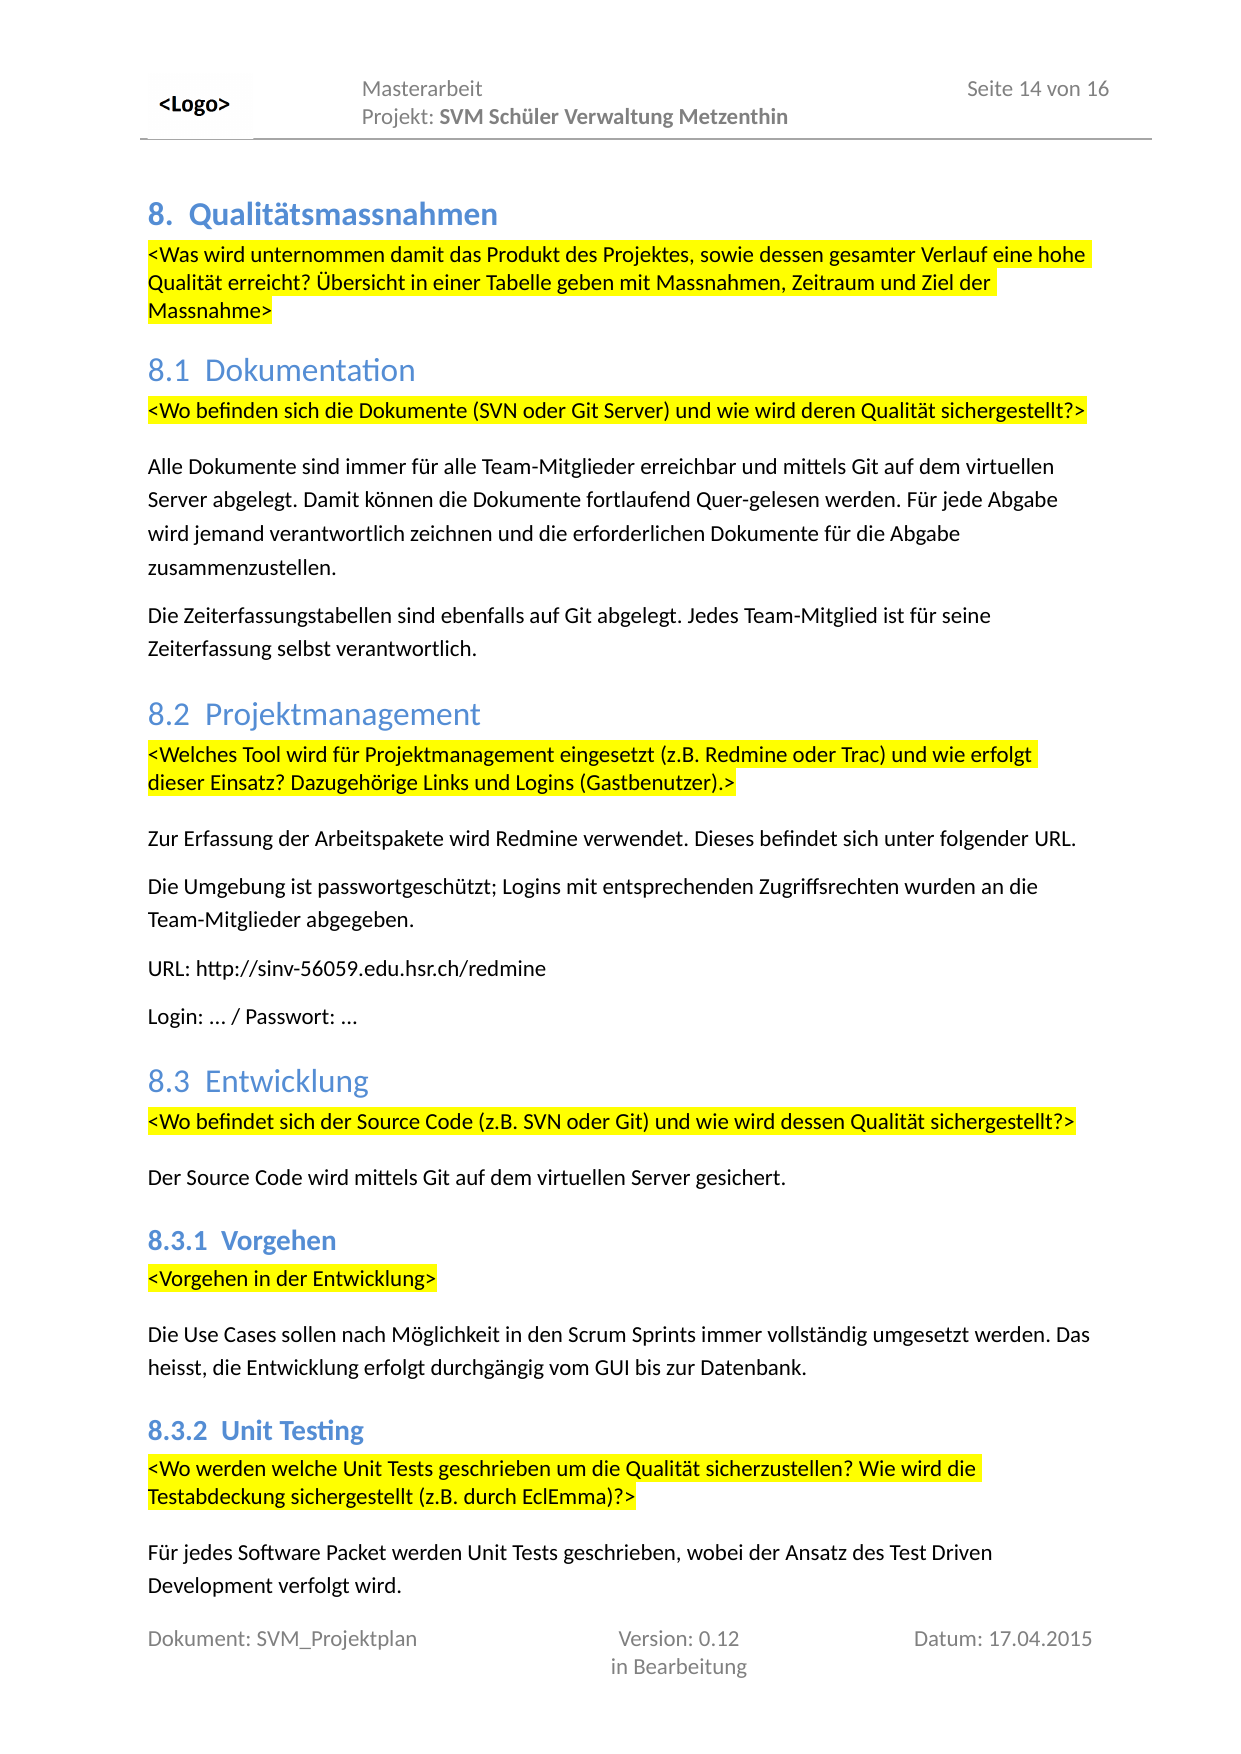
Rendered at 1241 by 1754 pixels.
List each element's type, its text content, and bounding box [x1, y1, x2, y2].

text <Wo werden welche Unit Tests geschrieben um die Qualität sicherzustellen? Wie wird die Testabdeckung sichergestellt (z.B. durch EclEmma)?> [148, 1454, 1093, 1510]
subtitle Dokumentation [148, 349, 1093, 390]
text Alle Dokumente sind immer für alle Team-Mitglieder erreichbar und mittels Git auf dem virtuellen Server abgelegt. Damit können die Dokumente fortlaufend Quer-gelesen werden. Für jede Abgabe wird jemand verantwortlich zeichnen und die erforderlichen Dokumente für die Abgabe zusammenzustellen. [148, 452, 1093, 581]
text Für jedes Software Packet werden Unit Tests geschrieben, wobei der Ansatz des Test Driven Development verfolgt wird. [148, 1538, 1093, 1599]
subtitle Entwicklung [148, 1060, 1093, 1101]
text Die Use Cases sollen nach Möglichkeit in den Scrum Sprints immer vollständig umgesetzt werden. Das heisst, die Entwicklung erfolgt durchgängig vom GUI bis zur Datenbank. [148, 1320, 1093, 1381]
text <Wo befindet sich der Source Code (z.B. SVN oder Git) und wie wird dessen Qualität sichergestellt?> [148, 1107, 1093, 1135]
text <Welches Tool wird für Projektmanagement eingesetzt (z.B. Redmine oder Trac) und wie erfolgt dieser Einsatz? Dazugehörige Links und Logins (Gastbenutzer).> [148, 740, 1093, 796]
text <Was wird unternommen damit das Produkt des Projektes, sowie dessen gesamter Verlauf eine hohe Qualität erreicht? Übersicht in einer Tabelle geben mit Massnahmen, Zeitraum und Ziel der Massnahme> [148, 240, 1093, 324]
subtitle Unit Testing [148, 1412, 1093, 1447]
text Die Umgebung ist passwortgeschützt; Logins mit entsprechenden Zugriffsrechten wurden an die Team-Mitglieder abgegeben. [148, 872, 1093, 933]
text Der Source Code wird mittels Git auf dem virtuellen Server gesichert. [148, 1163, 1093, 1191]
text URL: http://sinv-56059.edu.hsr.ch/redmine [148, 954, 1093, 982]
text <Vorgehen in der Entwicklung> [148, 1264, 1093, 1292]
picture [147, 73, 254, 139]
subtitle Vorgehen [148, 1222, 1093, 1257]
subtitle Qualitätsmassnahmen [148, 193, 1093, 234]
text Login: ... / Passwort: ... [148, 1002, 1093, 1030]
text <Wo befinden sich die Dokumente (SVN oder Git Server) und wie wird deren Qualität sichergestellt?> [148, 396, 1093, 424]
subtitle Projektmanagement [148, 693, 1093, 733]
text Zur Erfassung der Arbeitspakete wird Redmine verwendet. Dieses befindet sich unter folgender URL. [148, 824, 1093, 852]
text Die Zeiterfassungstabellen sind ebenfalls auf Git abgelegt. Jedes Team-Mitglied ist für seine Zeiterfassung selbst verantwortlich. [148, 601, 1093, 662]
